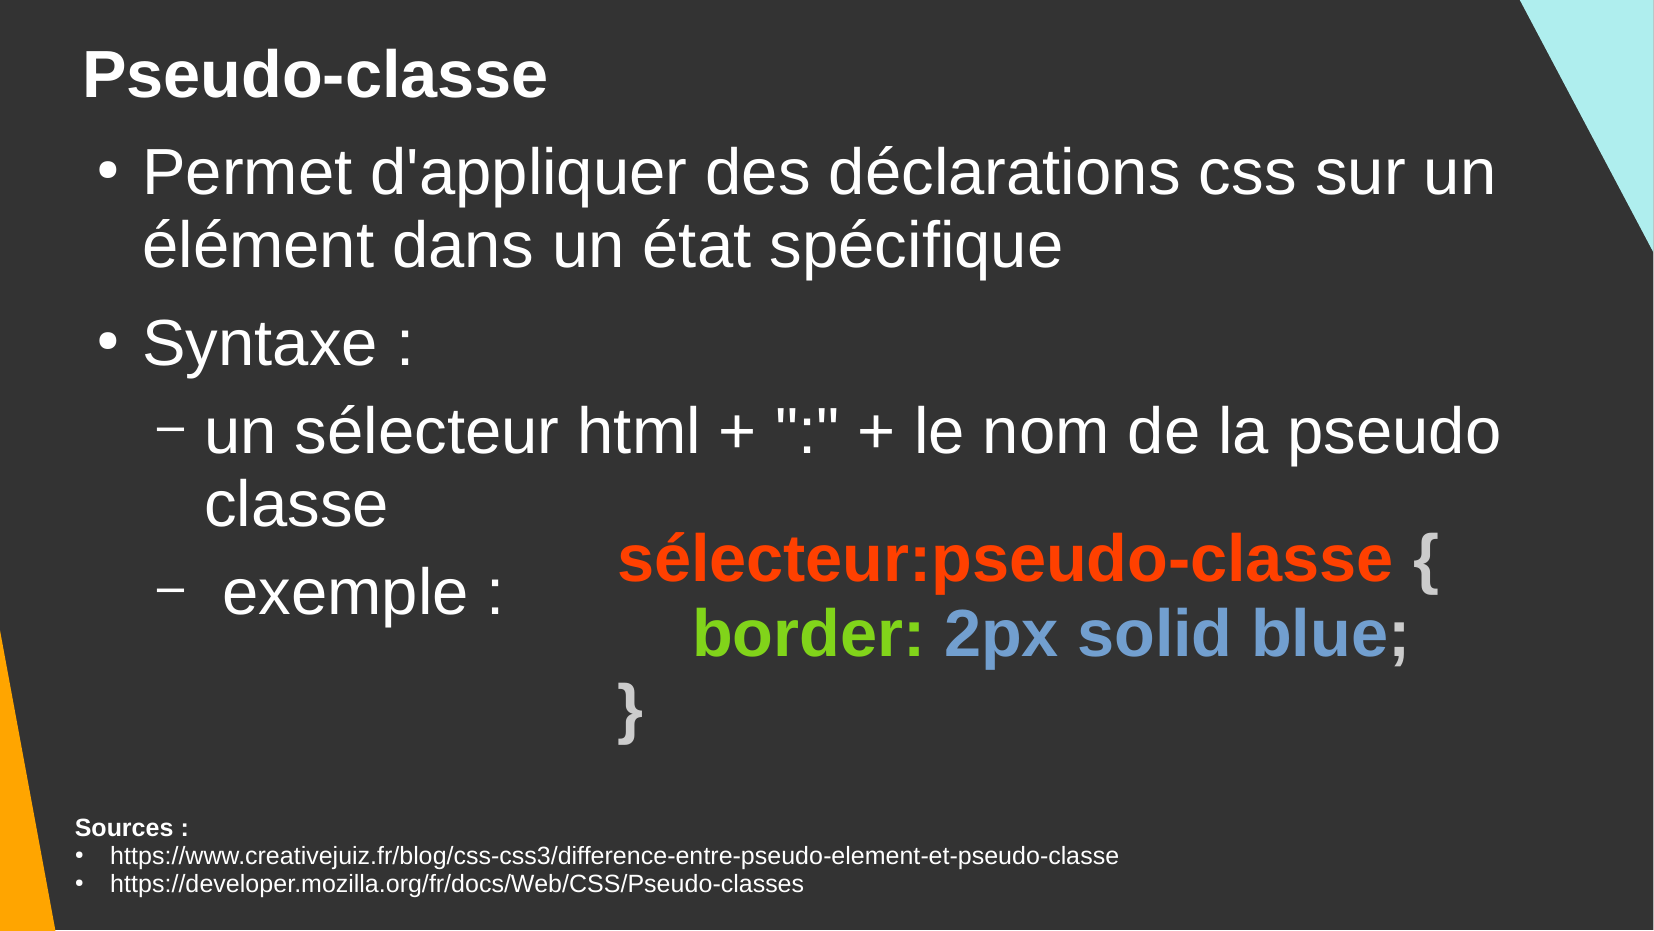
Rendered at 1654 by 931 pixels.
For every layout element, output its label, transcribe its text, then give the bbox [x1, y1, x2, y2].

text_box [1519, 0, 1654, 254]
text_box Sources : https://www.creativejuiz.fr/blog/css-css3/difference-entre-pseudo-element-et-pseudo-classe https://developer.mozilla.org/fr/docs/Web/CSS/Pseudo-classes [60, 806, 1546, 931]
title Pseudo-classe [82, 37, 1571, 114]
list Permet d'appliquer des déclarations css sur un élément dans un état spécifique Syntaxe : un sélecteur html + ":" + le nom de la pseudo classe exemple : [80, 135, 1605, 629]
text_box sélecteur:pseudo-classe { border: 2px solid blue; } [602, 513, 1571, 753]
text_box [0, 630, 56, 931]
